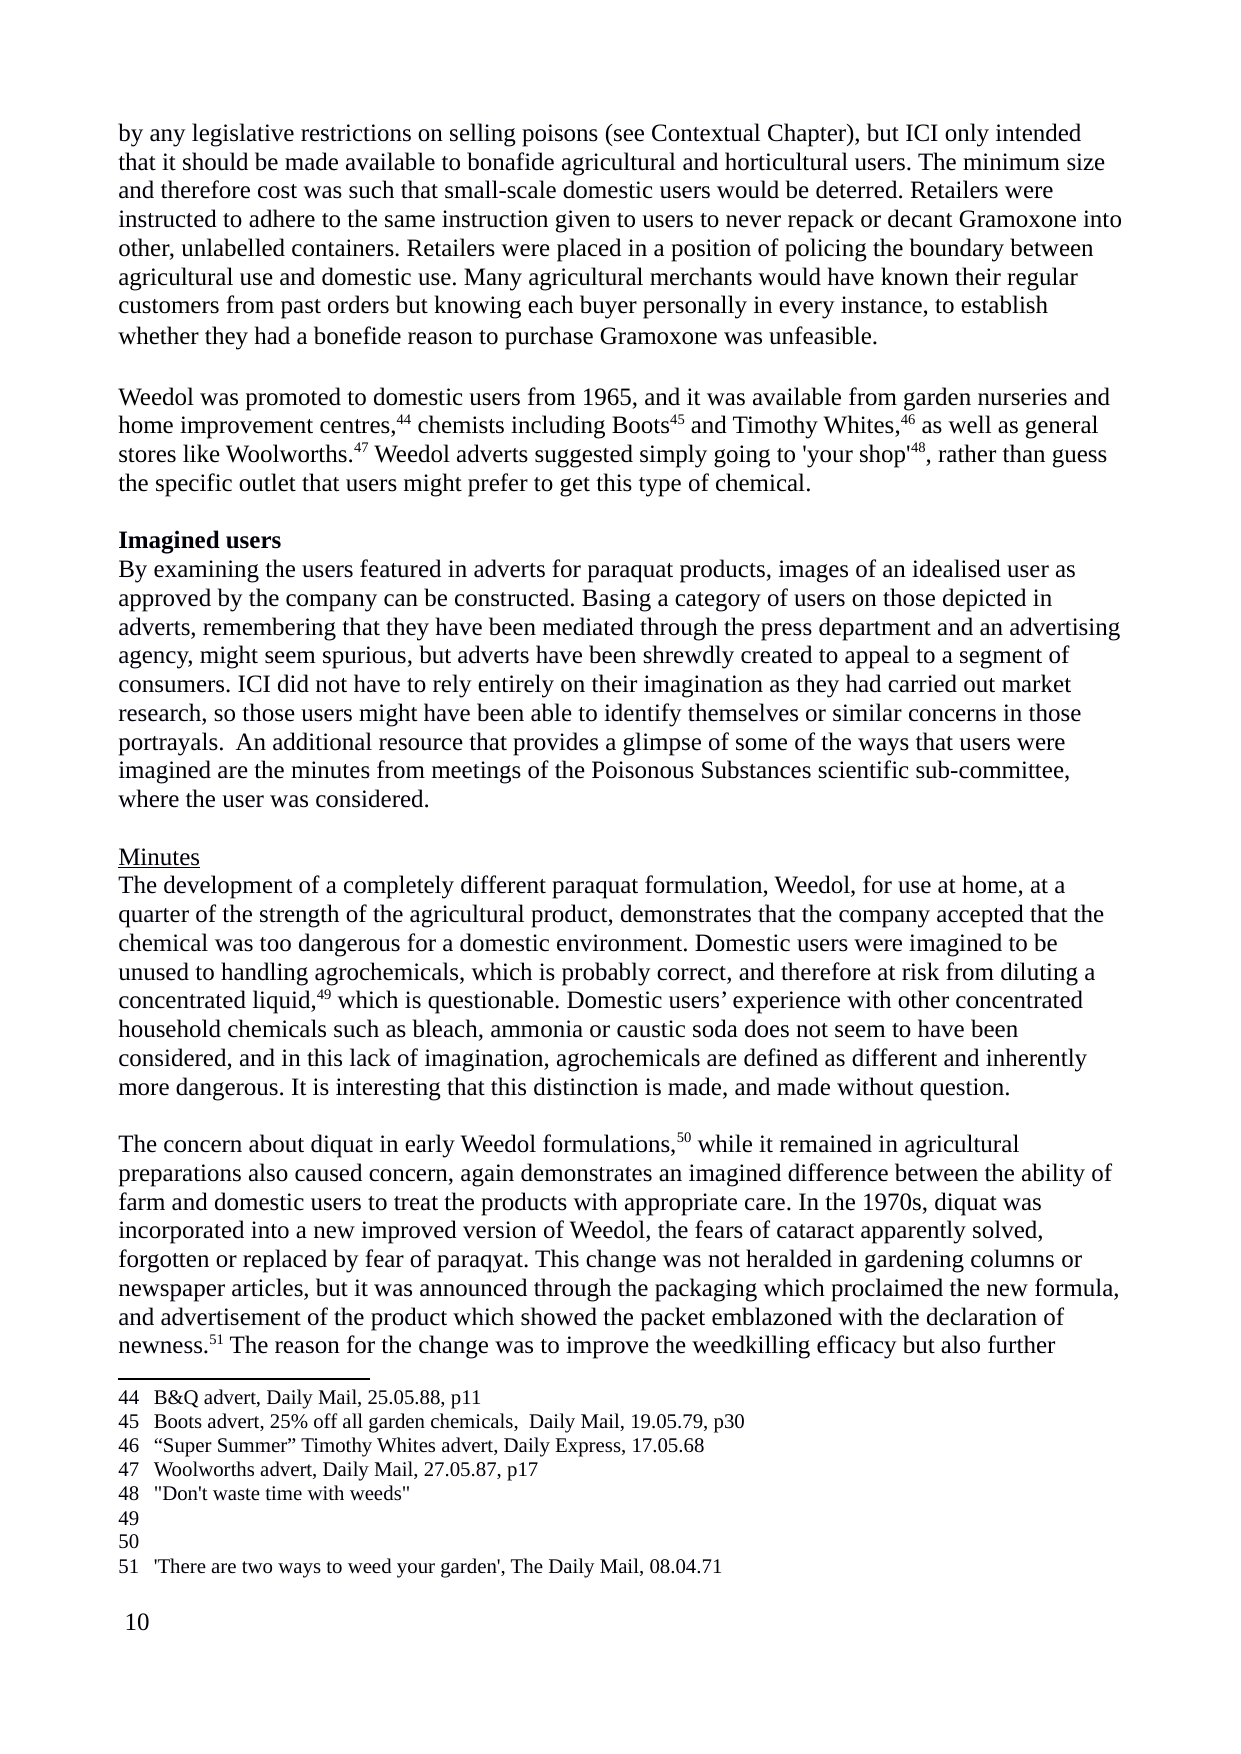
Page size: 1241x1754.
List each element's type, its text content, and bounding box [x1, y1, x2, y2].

text The development of a completely different paraquat formulation, Weedol, for use at home, at a quarter of the strength of the agricultural product, demonstrates that the company accepted that the chemical was too dangerous for a domestic environment. Domestic users were imagined to be unused to handling agrochemicals, which is probably correct, and therefore at risk from diluting a concentrated liquid, which is questionable. Domestic users’ experience with other concentrated household chemicals such as bleach, ammonia or caustic soda does not seem to have been considered, and in this lack of imagination, agrochemicals are defined as different and inherently more dangerous. It is interesting that this distinction is made, and made without question. [118, 871, 1122, 1101]
text The concern about diquat in early Weedol formulations, while it remained in agricultural preparations also caused concern, again demonstrates an imagined difference between the ability of farm and domestic users to treat the products with appropriate care. In the 1970s, diquat was incorporated into a new improved version of Weedol, the fears of cataract apparently solved, forgotten or replaced by fear of paraqyat. This change was not heralded in gardening columns or newspaper articles, but it was announced through the packaging which proclaimed the new formula, and advertisement of the product which showed the packet emblazoned with the declaration of newness. The reason for the change was to improve the weedkilling efficacy but also further [118, 1129, 1122, 1359]
text Woolworths advert, Daily Mail, 27.05.87, p17 [118, 1457, 1122, 1481]
text Boots advert, 25% off all garden chemicals, Daily Mail, 19.05.79, p30 [118, 1409, 1122, 1433]
text Imagined users [118, 526, 1122, 554]
text Minutes [118, 842, 1122, 871]
text “Super Summer” Timothy Whites advert, Daily Express, 17.05.68 [118, 1433, 1122, 1457]
text by any legislative restrictions on selling poisons (see Contextual Chapter), but ICI only intended that it should be made available to bonafide agricultural and horticultural users. The minimum size and therefore cost was such that small-scale domestic users would be deterred. Retailers were instructed to adhere to the same instruction given to users to never repack or decant Gramoxone into other, unlabelled containers. Retailers were placed in a position of policing the boundary between agricultural use and domestic use. Many agricultural merchants would have known their regular customers from past orders but knowing each buyer personally in every instance, to establish whether they had a bonefide reason to purchase Gramoxone was unfeasible. [118, 118, 1122, 351]
text B&Q advert, Daily Mail, 25.05.88, p11 [118, 1385, 1122, 1409]
text Weedol was promoted to domestic users from 1965, and it was available from garden nurseries and home improvement centres, chemists including Boots and Timothy Whites, as well as general stores like Woolworths. Weedol adverts suggested simply going to 'your shop', rather than guess the specific outlet that users might prefer to get this type of chemical. [118, 382, 1122, 497]
text 'There are two ways to weed your garden', The Daily Mail, 08.04.71 [118, 1553, 1122, 1578]
text By examining the users featured in adverts for paraquat products, images of an idealised user as approved by the company can be constructed. Basing a category of users on those depicted in adverts, remembering that they have been mediated through the press department and an advertising agency, might seem spurious, but adverts have been shrewdly created to appeal to a segment of consumers. ICI did not have to rely entirely on their imagination as they had carried out market research, so those users might have been able to identify themselves or similar concerns in those portrayals. An additional resource that provides a glimpse of some of the ways that users were imagined are the minutes from meetings of the Poisonous Substances scientific sub-committee, where the user was considered. [118, 554, 1122, 813]
text "Don't waste time with weeds" [118, 1481, 1122, 1505]
